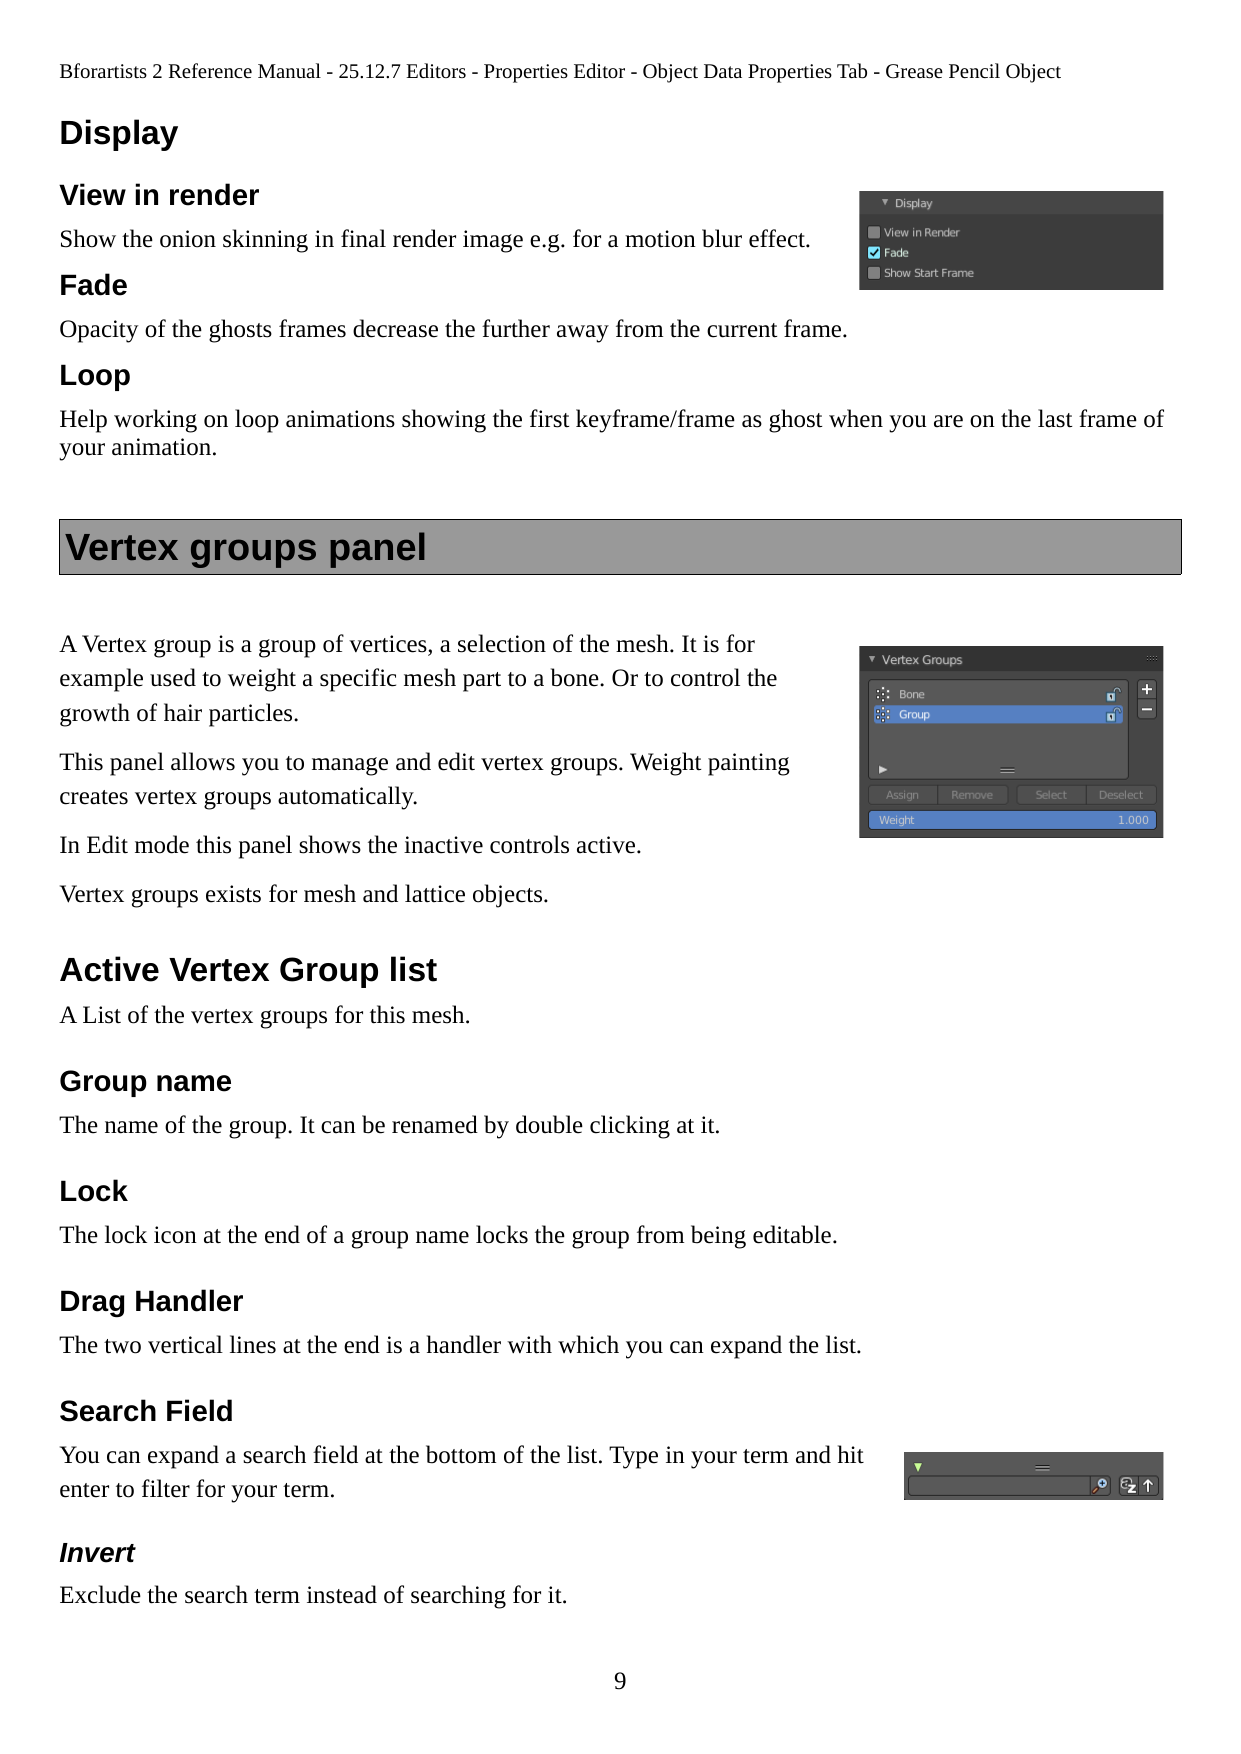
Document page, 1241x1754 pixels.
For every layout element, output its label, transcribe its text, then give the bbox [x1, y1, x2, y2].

text The lock icon at the end of a group name locks the group from being editable. [59, 1220, 1181, 1249]
picture [904, 1452, 1164, 1500]
subtitle Search Field [59, 1394, 1181, 1428]
text Show the onion skinning in final render image e.g. for a motion blur effect. [59, 224, 859, 253]
subtitle Active Vertex Group list [59, 949, 1181, 988]
text A List of the vertex groups for this mesh. [59, 1001, 1181, 1029]
subtitle Invert [59, 1536, 1181, 1568]
subtitle Display [59, 113, 1181, 151]
subtitle Fade [59, 268, 1181, 302]
text This panel allows you to manage and edit vertex groups. Weight painting creates vertex groups automatically. [59, 747, 859, 810]
subtitle View in render [59, 178, 1181, 212]
text The name of the group. It can be renamed by double clicking at it. [59, 1110, 1181, 1139]
text In Edit mode this panel shows the inactive controls active. [59, 830, 1181, 859]
text Exclude the search term instead of searching for it. [59, 1581, 1181, 1609]
text Vertex groups exists for mesh and lattice objects. [59, 879, 1181, 908]
subtitle Lock [59, 1174, 1181, 1208]
subtitle Drag Handler [59, 1284, 1181, 1318]
table_header Vertex groups panel [60, 520, 1181, 574]
text You can expand a search field at the bottom of the list. Type in your term and hit enter to filter for your term. [59, 1440, 1181, 1503]
text Help working on loop animations showing the first keyframe/frame as ghost when you are on the last frame of your animation. [59, 404, 1181, 461]
picture [859, 646, 1164, 838]
subtitle Group name [59, 1064, 1181, 1098]
text Opacity of the ghosts frames decrease the further away from the current frame. [59, 314, 1181, 343]
text The two vertical lines at the end is a handler with which you can expand the list. [59, 1330, 1181, 1359]
text A Vertex group is a group of vertices, a selection of the mesh. It is for example used to weight a specific mesh part to a bone. Or to control the growth of hair particles. [59, 629, 1181, 727]
subtitle Loop [59, 357, 1181, 391]
picture [859, 191, 1164, 290]
